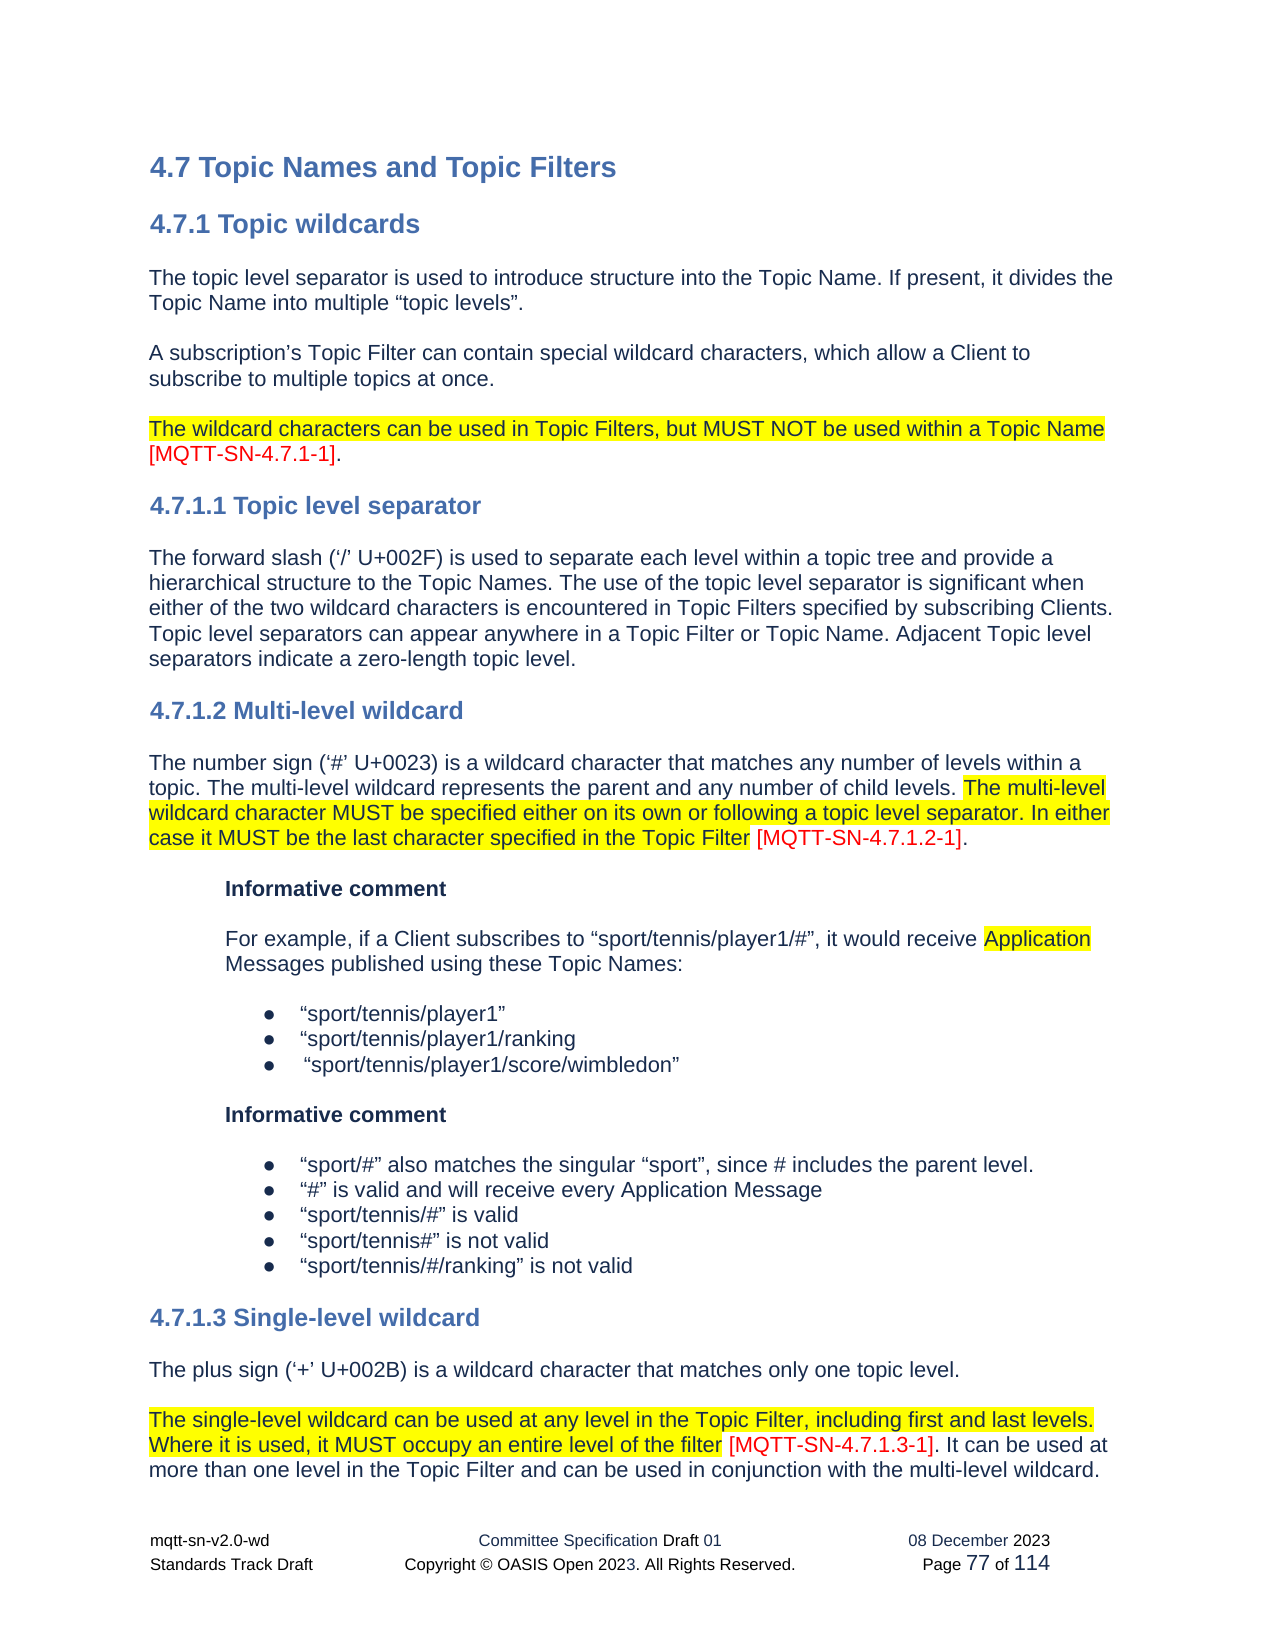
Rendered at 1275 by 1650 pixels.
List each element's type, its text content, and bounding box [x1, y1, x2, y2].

list “sport/#” also matches the singular “sport”, since # includes the parent level. [262, 1152, 1124, 1177]
text Informative comment [225, 875, 1124, 901]
subtitle 4.7.1.3 Single-level wildcard [150, 1303, 1124, 1332]
subtitle 4.7 Topic Names and Topic Filters [150, 150, 1022, 183]
list “sport/tennis/#” is valid [262, 1202, 1124, 1227]
text The plus sign (‘+’ U+002B) is a wildcard character that matches only one topic level. [148, 1357, 1124, 1382]
text A subscription’s Topic Filter can contain special wildcard characters, which allow a Client to subscribe to multiple topics at once. [148, 340, 1124, 391]
text The number sign (‘#’ U+0023) is a wildcard character that matches any number of levels within a topic. The multi-level wildcard represents the parent and any number of child levels. The multi-level wildcard character MUST be specified either on its own or following a topic level separator. In either case it MUST be the last character specified in the Topic Filter [MQTT-SN-4.7.1.2-1]. [148, 749, 1124, 850]
text The single-level wildcard can be used at any level in the Topic Filter, including first and last levels. Where it is used, it MUST occupy an entire level of the filter [MQTT-SN-4.7.1.3-1]. It can be used at more than one level in the Topic Filter and can be used in conjunction with the multi-level wildcard. [148, 1407, 1124, 1482]
text For example, if a Client subscribes to “sport/tennis/player1/#”, it would receive Application Messages published using these Topic Names: [225, 926, 1124, 976]
subtitle 4.7.1.1 Topic level separator [150, 491, 1124, 520]
text Informative comment [225, 1102, 1124, 1127]
text The wildcard characters can be used in Topic Filters, but MUST NOT be used within a Topic Name [MQTT-SN-4.7.1-1]. [148, 416, 1124, 466]
list “sport/tennis/player1” [262, 1001, 1124, 1026]
text The topic level separator is used to introduce structure into the Topic Name. If present, it divides the Topic Name into multiple “topic levels”. [148, 265, 1124, 315]
list “sport/tennis/player1/ranking [262, 1026, 1124, 1051]
subtitle 4.7.1.2 Multi-level wildcard [150, 696, 1124, 724]
subtitle 4.7.1 Topic wildcards [150, 208, 1124, 240]
list “#” is valid and will receive every Application Message [262, 1177, 1124, 1202]
list “sport/tennis/#/ranking” is not valid [262, 1253, 1124, 1278]
list “sport/tennis/player1/score/wimbledon” [262, 1051, 1124, 1077]
text The forward slash (‘/’ U+002F) is used to separate each level within a topic tree and provide a hierarchical structure to the Topic Names. The use of the topic level separator is significant when either of the two wildcard characters is encountered in Topic Filters specified by subscribing Clients. Topic level separators can appear anywhere in a Topic Filter or Topic Name. Adjacent Topic level separators indicate a zero-length topic level. [148, 545, 1124, 671]
list “sport/tennis#” is not valid [262, 1227, 1124, 1253]
